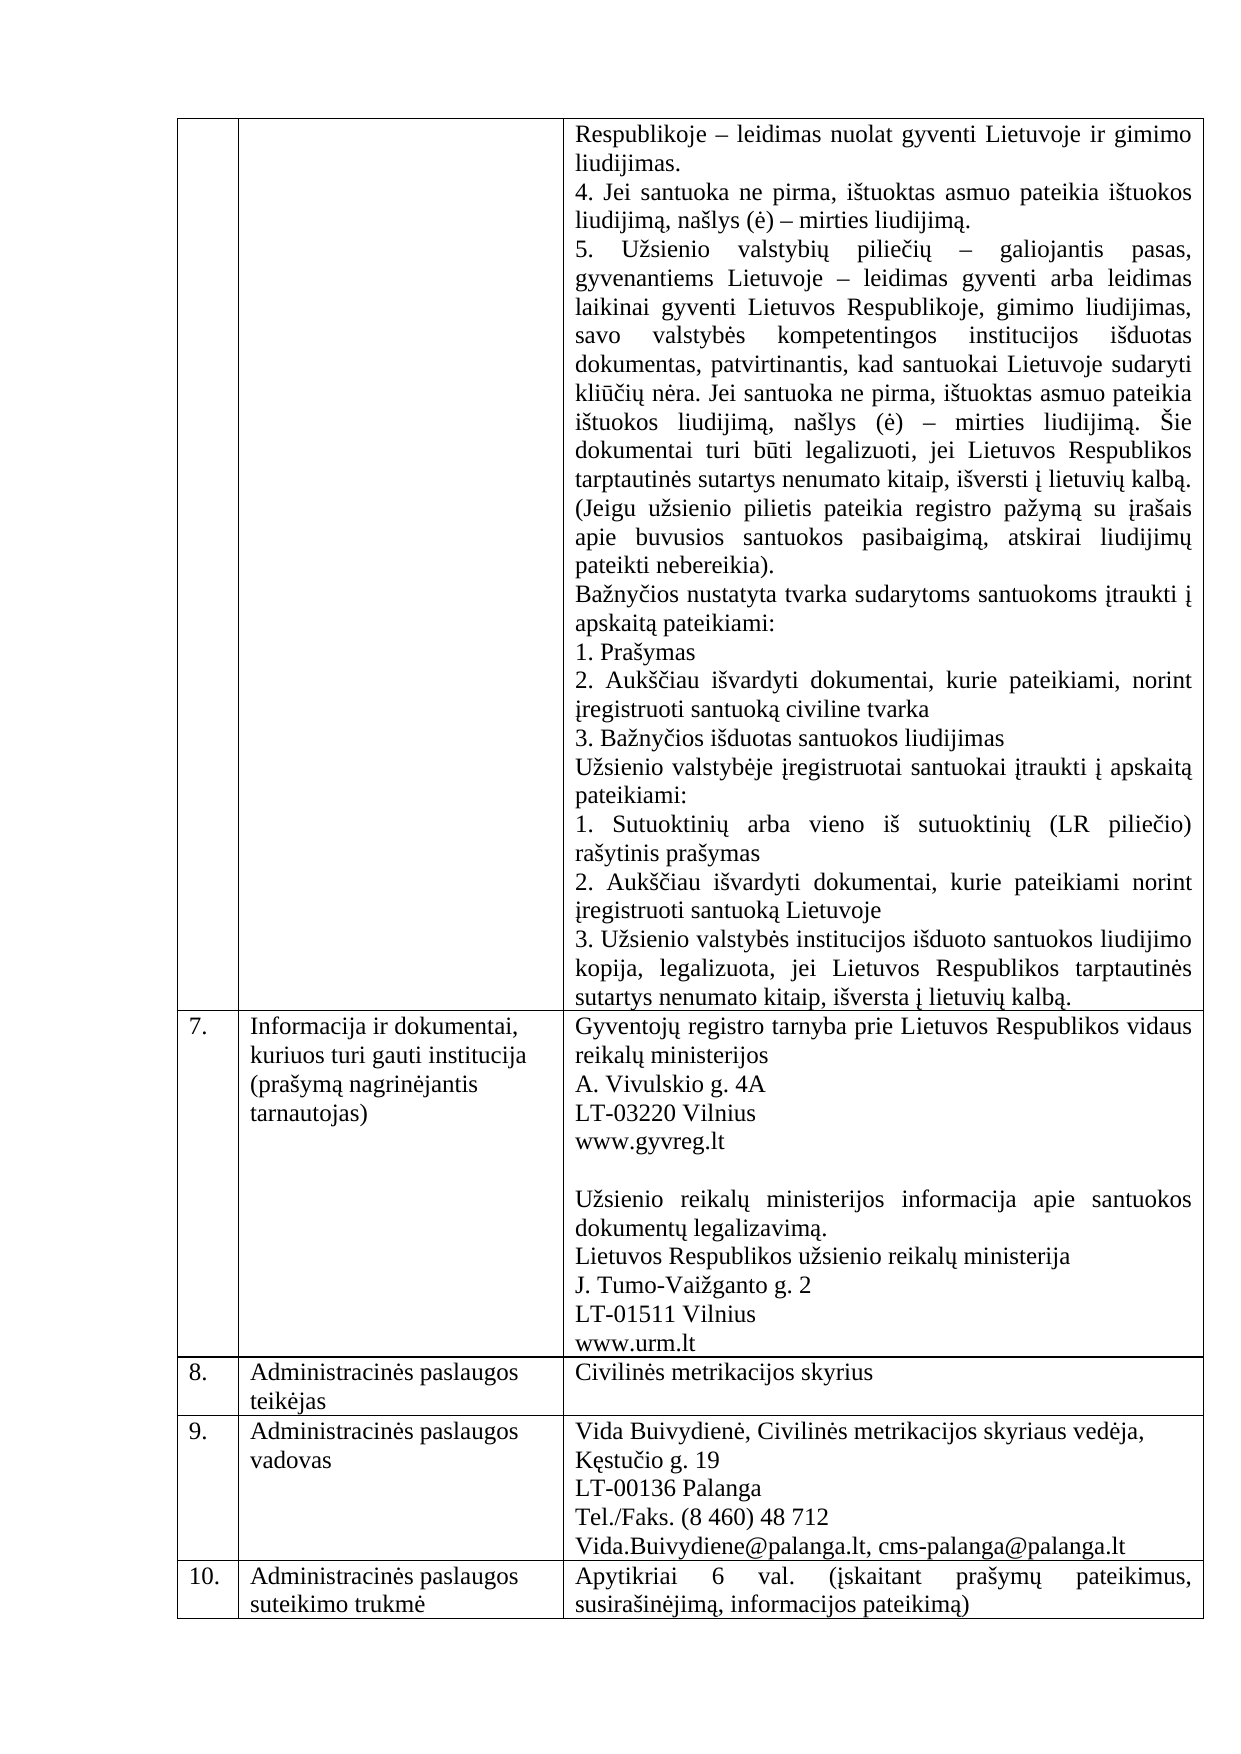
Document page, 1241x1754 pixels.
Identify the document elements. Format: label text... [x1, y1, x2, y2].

table_cell Administracinės paslaugos vadovas [239, 1416, 563, 1560]
table_cell [239, 119, 563, 1010]
table_cell Informacija ir dokumentai, kuriuos turi gauti institucija (prašymą nagrinėjantis tarnautojas) [239, 1011, 563, 1356]
table_cell Respublikoje – leidimas nuolat gyventi Lietuvoje ir gimimo liudijimas. 4. Jei santuoka ne pirma, ištuoktas asmuo pateikia ištuokos liudijimą, našlys (ė) – mirties liudijimą. 5. Užsienio valstybių piliečių – galiojantis pasas, gyvenantiems Lietuvoje – leidimas gyventi arba leidimas laikinai gyventi Lietuvos Respublikoje, gimimo liudijimas, savo valstybės kompetentingos institucijos išduotas dokumentas, patvirtinantis, kad santuokai Lietuvoje sudaryti kliūčių nėra. Jei santuoka ne pirma, ištuoktas asmuo pateikia ištuokos liudijimą, našlys (ė) – mirties liudijimą. Šie dokumentai turi būti legalizuoti, jei Lietuvos Respublikos tarptautinės sutartys nenumato kitaip, išversti į lietuvių kalbą. (Jeigu užsienio pilietis pateikia registro pažymą su įrašais apie buvusios santuokos pasibaigimą, atskirai liudijimų pateikti nebereikia). Bažnyčios nustatyta tvarka sudarytoms santuokoms įtraukti į apskaitą pateikiami: 1. Prašymas 2. Aukščiau išvardyti dokumentai, kurie pateikiami, norint įregistruoti santuoką civiline tvarka 3. Bažnyčios išduotas santuokos liudijimas Užsienio valstybėje įregistruotai santuokai įtraukti į apskaitą pateikiami: 1. Sutuoktinių arba vieno iš sutuoktinių (LR piliečio) rašytinis prašymas 2. Aukščiau išvardyti dokumentai, kurie pateikiami norint įregistruoti santuoką Lietuvoje 3. Užsienio valstybės institucijos išduoto santuokos liudijimo kopija, legalizuota, jei Lietuvos Respublikos tarptautinės sutartys nenumato kitaip, išversta į lietuvių kalbą. [564, 119, 1203, 1010]
table_cell [178, 119, 238, 1010]
table_cell Gyventojų registro tarnyba prie Lietuvos Respublikos vidaus reikalų ministerijos A. Vivulskio g. 4A LT-03220 Vilnius www.gyvreg.lt Užsienio reikalų ministerijos informacija apie santuokos dokumentų legalizavimą. Lietuvos Respublikos užsienio reikalų ministerija J. Tumo-Vaižganto g. 2 LT-01511 Vilnius www.urm.lt [564, 1011, 1203, 1356]
table_cell 7. [178, 1011, 238, 1356]
table_cell Administracinės paslaugos teikėjas [239, 1358, 563, 1415]
table_cell Administracinės paslaugos suteikimo trukmė [239, 1561, 563, 1618]
table_cell 8. [178, 1358, 238, 1415]
table_cell Vida Buivydienė, Civilinės metrikacijos skyriaus vedėja, Kęstučio g. 19 LT-00136 Palanga Tel./Faks. (8 460) 48 712 Vida.Buivydiene@palanga.lt, cms-palanga@palanga.lt [564, 1416, 1203, 1560]
table_cell 10. [178, 1561, 238, 1618]
table_cell 9. [178, 1416, 238, 1560]
table_cell Apytikriai 6 val. (įskaitant prašymų pateikimus, susirašinėjimą, informacijos pateikimą) [564, 1561, 1203, 1618]
table_cell Civilinės metrikacijos skyrius [564, 1358, 1203, 1415]
